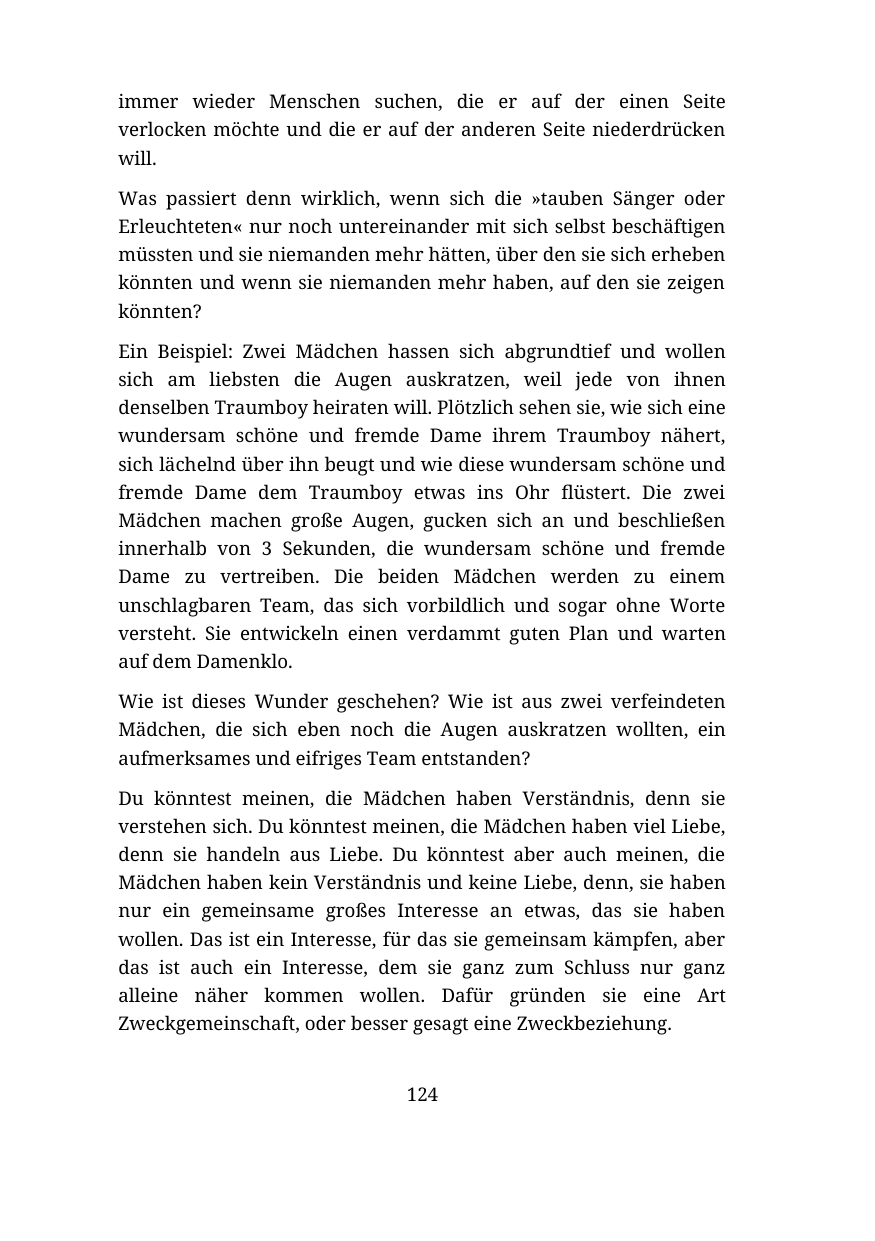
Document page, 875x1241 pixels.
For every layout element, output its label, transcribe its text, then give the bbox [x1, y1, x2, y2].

text Wie ist dieses Wunder geschehen? Wie ist aus zwei verfeindeten Mädchen, die sich eben noch die Augen auskratzen wollten, ein aufmerksames und eifriges Team entstanden? [118, 688, 726, 770]
text immer wieder Menschen suchen, die er auf der einen Seite verlocken möchte und die er auf der anderen Seite niederdrücken will. [118, 88, 726, 171]
text Du könntest meinen, die Mädchen haben Verständnis, denn sie verstehen sich. Du könntest meinen, die Mädchen haben viel Liebe, denn sie handeln aus Liebe. Du könntest aber auch meinen, die Mädchen haben kein Verständnis und keine Liebe, denn, sie haben nur ein gemeinsame großes Interesse an etwas, das sie haben wollen. Das ist ein Interesse, für das sie gemeinsam kämpfen, aber das ist auch ein Interesse, dem sie ganz zum Schluss nur ganz alleine näher kommen wollen. Dafür gründen sie eine Art Zweckgemeinschaft, oder besser gesagt eine Zweckbeziehung. [118, 785, 726, 1036]
text Was passiert denn wirklich, wenn sich die »tauben Sänger oder Erleuchteten« nur noch untereinander mit sich selbst beschäftigen müssten und sie niemanden mehr hätten, über den sie sich erheben könnten und wenn sie niemanden mehr haben, auf den sie zeigen könnten? [118, 185, 726, 323]
text Ein Beispiel: Zwei Mädchen hassen sich abgrundtief und wollen sich am liebsten die Augen auskratzen, weil jede von ihnen denselben Traumboy heiraten will. Plötzlich sehen sie, wie sich eine wundersam schöne und fremde Dame ihrem Traumboy nähert, sich lächelnd über ihn beugt und wie diese wundersam schöne und fremde Dame dem Traumboy etwas ins Ohr flüstert. Die zwei Mädchen machen große Augen, gucken sich an und beschließen innerhalb von 3 Sekunden, die wundersam schöne und fremde Dame zu vertreiben. Die beiden Mädchen werden zu einem unschlagbaren Team, das sich vorbildlich und sogar ohne Worte versteht. Sie entwickeln einen verdammt guten Plan und warten auf dem Damenklo. [118, 338, 726, 674]
